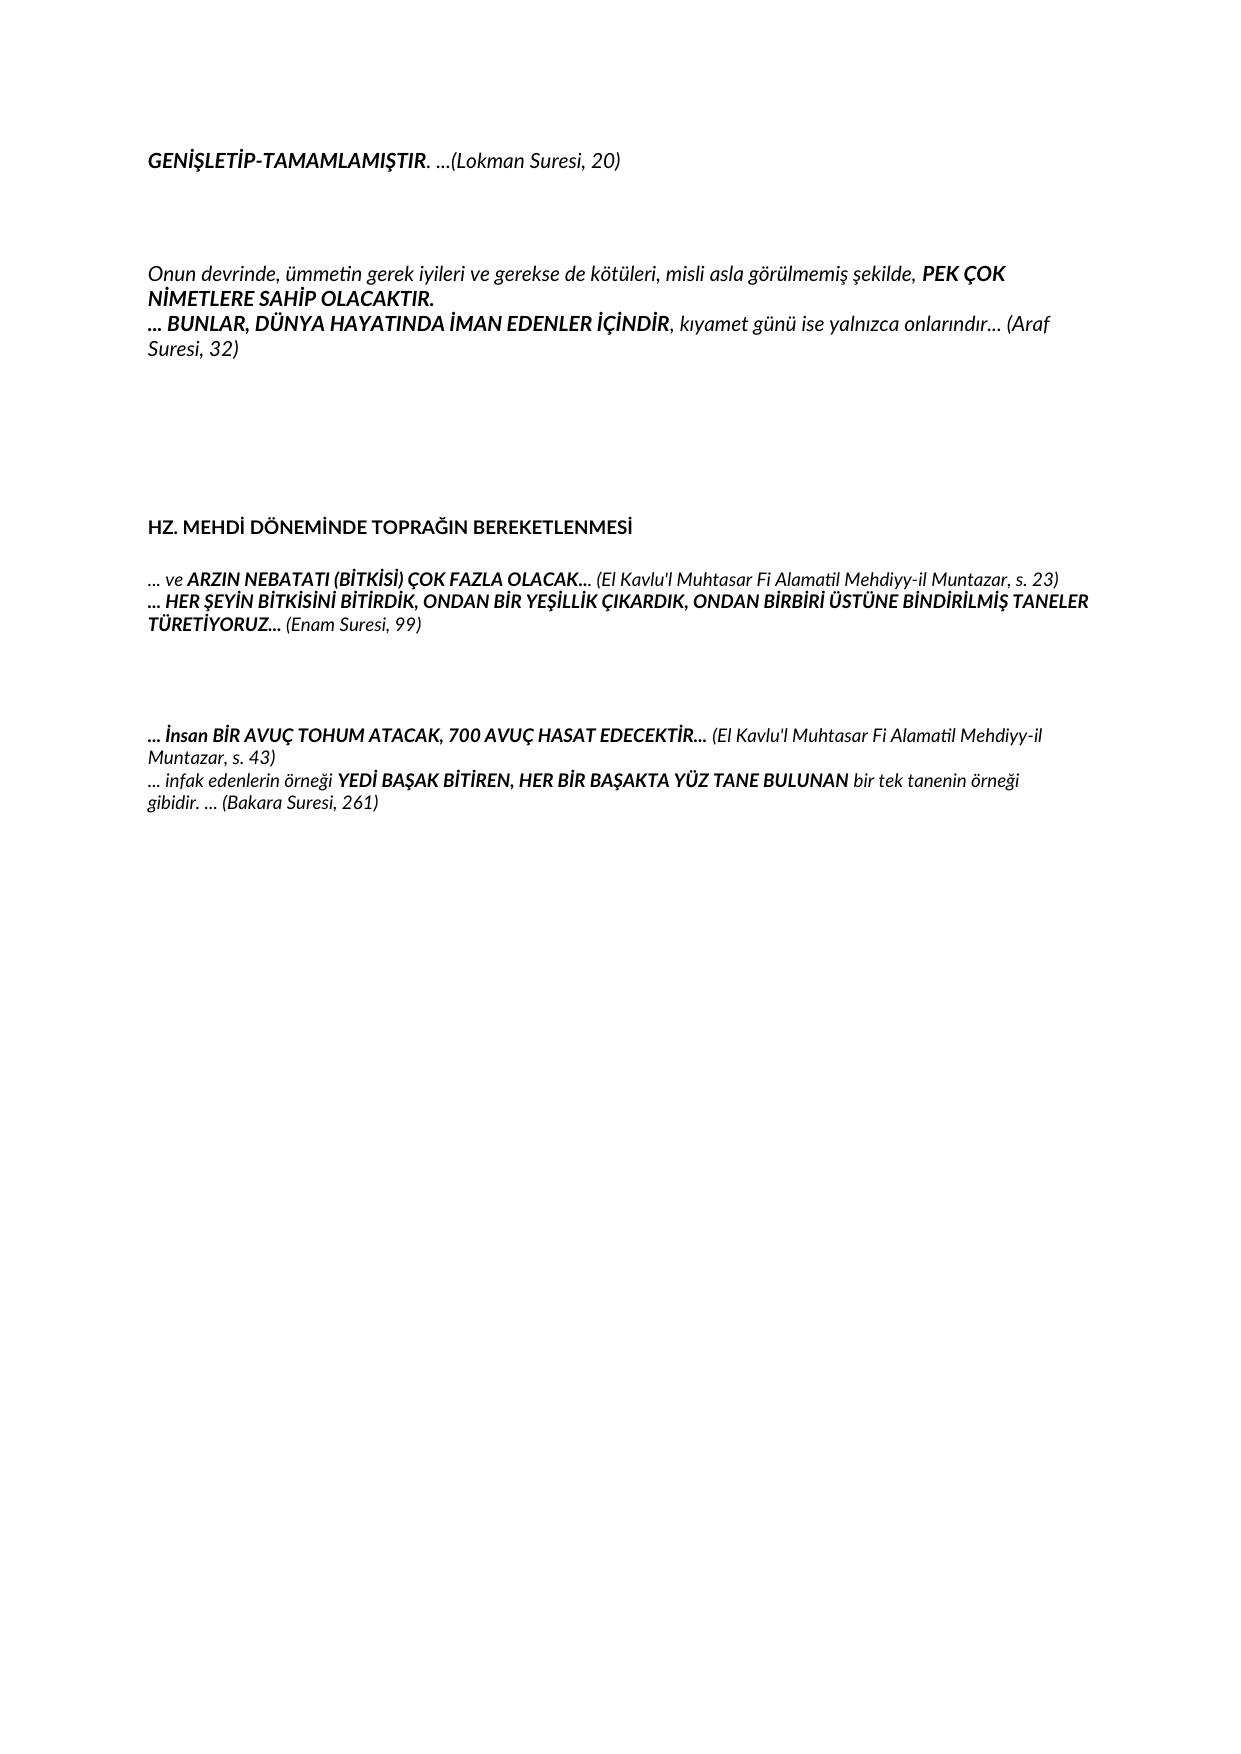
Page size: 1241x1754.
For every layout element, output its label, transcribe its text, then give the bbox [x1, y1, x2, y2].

text HZ. MEHDİ DÖNEMİNDE TOPRAĞIN BEREKETLENMESİ [148, 516, 1093, 538]
table_header Onun devrinde, ümmetin gerek iyileri ve gerekse de kötüleri, misli asla görülmemiş şekilde, PEK ÇOK NİMETLERE SAHİP OLACAKTIR. ... BUNLAR, DÜNYA HAYATINDA İMAN EDENLER İÇİNDİR, kıyamet günü ise yalnızca onlarındır... (Araf Suresi, 32) [148, 261, 1093, 361]
table_header ... ve ARZIN NEBATATI (BİTKİSİ) ÇOK FAZLA OLACAK... (El Kavlu'l Muhtasar Fi Alamatil Mehdiyy-il Muntazar, s. 23) ... HER ŞEYİN BİTKİSİNİ BİTİRDİK, ONDAN BİR YEŞİLLİK ÇIKARDIK, ONDAN BİRBİRİ ÜSTÜNE BİNDİRİLMİŞ TANELER TÜRETİYORUZ... (Enam Suresi, 99) [148, 568, 1093, 635]
table_header ... İnsan BİR AVUÇ TOHUM ATACAK, 700 AVUÇ HASAT EDECEKTİR... (El Kavlu'l Muhtasar Fi Alamatil Mehdiyy-il Muntazar, s. 43) ... infak edenlerin örneği YEDİ BAŞAK BİTİREN, HER BİR BAŞAKTA YÜZ TANE BULUNAN bir tek tanenin örneği gibidir. ... (Bakara Suresi, 261) [148, 724, 1093, 813]
table_header GENİŞLETİP-TAMAMLAMIŞTIR. ...(Lokman Suresi, 20) [148, 148, 1093, 173]
